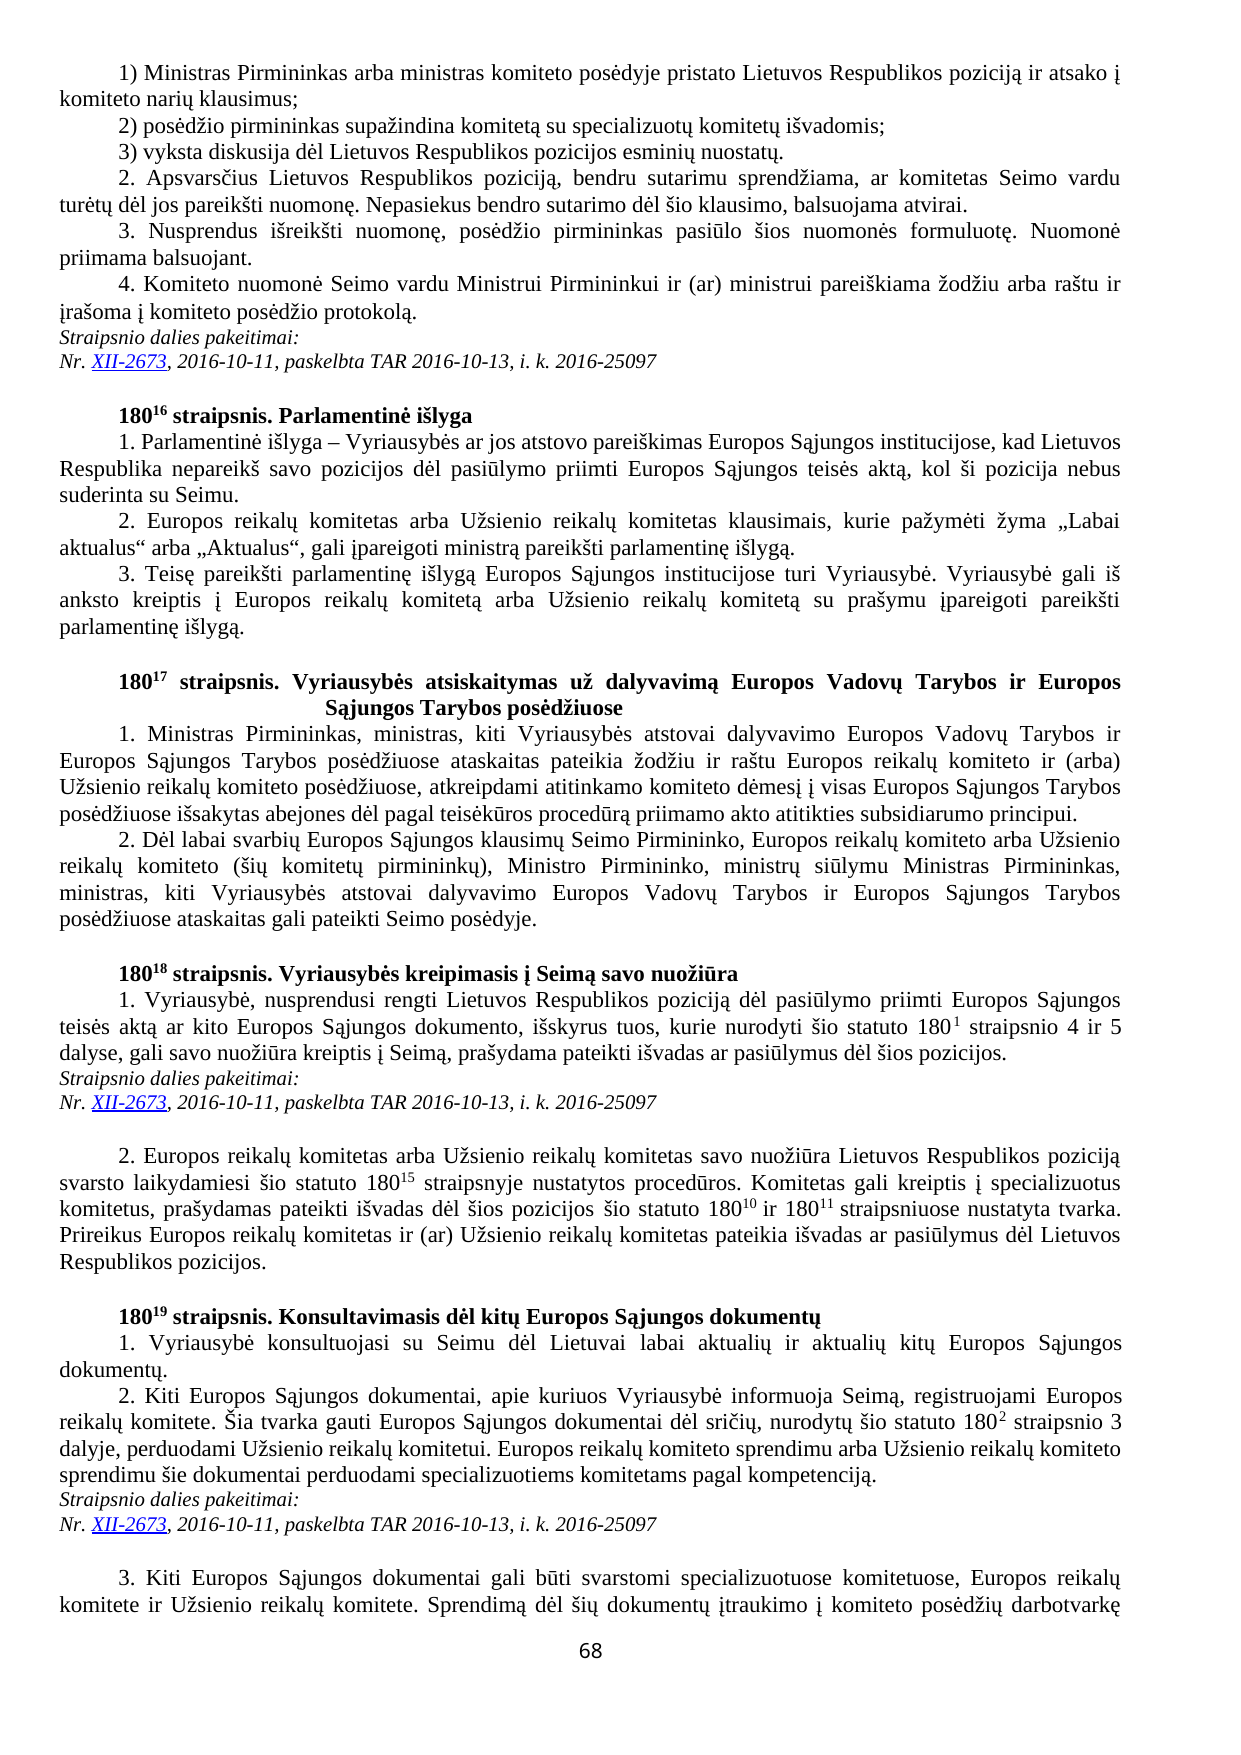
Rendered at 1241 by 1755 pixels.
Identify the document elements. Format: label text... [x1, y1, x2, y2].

text 2. Kiti Europos Sąjungos dokumentai, apie kuriuos Vyriausybė informuoja Seimą, registruojami Europos reikalų komitete. Šia tvarka gauti Europos Sąjungos dokumentai dėl sričių, nurodytų šio statuto 1802 straipsnio 3 dalyje, perduodami Užsienio reikalų komitetui. Europos reikalų komiteto sprendimu arba Užsienio reikalų komiteto sprendimu šie dokumentai perduodami specializuotiems komitetams pagal kompetenciją. [59, 1382, 1122, 1487]
text 2. Europos reikalų komitetas arba Užsienio reikalų komitetas klausimais, kurie pažymėti žyma „Labai aktualus“ arba „Aktualus“, gali įpareigoti ministrą pareikšti parlamentinę išlygą. [59, 507, 1122, 560]
text 3) vyksta diskusija dėl Lietuvos Respublikos pozicijos esminių nuostatų. [59, 138, 1122, 164]
text 18019 straipsnis. Konsultavimasis dėl kitų Europos Sąjungos dokumentų [59, 1303, 1122, 1329]
text Straipsnio dalies pakeitimai: [59, 1487, 1122, 1511]
text 1. Vyriausybė konsultuojasi su Seimu dėl Lietuvai labai aktualių ir aktualių kitų Europos Sąjungos dokumentų. [59, 1329, 1122, 1382]
text Nr. XII-2673, 2016-10-11, paskelbta TAR 2016-10-13, i. k. 2016-25097 [59, 1511, 1122, 1536]
text 2) posėdžio pirmininkas supažindina komitetą su specializuotų komitetų išvadomis; [59, 112, 1122, 138]
text 2. Dėl labai svarbių Europos Sąjungos klausimų Seimo Pirmininko, Europos reikalų komiteto arba Užsienio reikalų komiteto (šių komitetų pirmininkų), Ministro Pirmininko, ministrų siūlymu Ministras Pirmininkas, ministras, kiti Vyriausybės atstovai dalyvavimo Europos Vadovų Tarybos ir Europos Sąjungos Tarybos posėdžiuose ataskaitas gali pateikti Seimo posėdyje. [59, 826, 1122, 931]
text 1. Parlamentinė išlyga – Vyriausybės ar jos atstovo pareiškimas Europos Sąjungos institucijose, kad Lietuvos Respublika nepareikš savo pozicijos dėl pasiūlymo priimti Europos Sąjungos teisės aktą, kol ši pozicija nebus suderinta su Seimu. [59, 428, 1122, 507]
text 18016 straipsnis. Parlamentinė išlyga [59, 402, 1122, 428]
text Nr. XII-2673, 2016-10-11, paskelbta TAR 2016-10-13, i. k. 2016-25097 [59, 1089, 1122, 1114]
text Nr. XII-2673, 2016-10-11, paskelbta TAR 2016-10-13, i. k. 2016-25097 [59, 349, 1122, 373]
text 1. Ministras Pirmininkas, ministras, kiti Vyriausybės atstovai dalyvavimo Europos Vadovų Tarybos ir Europos Sąjungos Tarybos posėdžiuose ataskaitas pateikia žodžiu ir raštu Europos reikalų komiteto ir (arba) Užsienio reikalų komiteto posėdžiuose, atkreipdami atitinkamo komiteto dėmesį į visas Europos Sąjungos Tarybos posėdžiuose išsakytas abejones dėl pagal teisėkūros procedūrą priimamo akto atitikties subsidiarumo principui. [59, 721, 1122, 826]
text Straipsnio dalies pakeitimai: [59, 325, 1122, 349]
text 2. Apsvarsčius Lietuvos Respublikos poziciją, bendru sutarimu sprendžiama, ar komitetas Seimo vardu turėtų dėl jos pareikšti nuomonę. Nepasiekus bendro sutarimo dėl šio klausimo, balsuojama atvirai. [59, 164, 1122, 217]
text 18017 straipsnis. Vyriausybės atsiskaitymas už dalyvavimą Europos Vadovų Tarybos ir Europos Sąjungos Tarybos posėdžiuose [118, 668, 1122, 721]
text 3. Nusprendus išreikšti nuomonę, posėdžio pirmininkas pasiūlo šios nuomonės formuluotę. Nuomonė priimama balsuojant. [59, 217, 1122, 270]
text 1. Vyriausybė, nusprendusi rengti Lietuvos Respublikos poziciją dėl pasiūlymo priimti Europos Sąjungos teisės aktą ar kito Europos Sąjungos dokumento, išskyrus tuos, kurie nurodyti šio statuto 1801 straipsnio 4 ir 5 dalyse, gali savo nuožiūra kreiptis į Seimą, prašydama pateikti išvadas ar pasiūlymus dėl šios pozicijos. [59, 986, 1122, 1066]
text 3. Teisę pareikšti parlamentinę išlygą Europos Sąjungos institucijose turi Vyriausybė. Vyriausybė gali iš anksto kreiptis į Europos reikalų komitetą arba Užsienio reikalų komitetą su prašymu įpareigoti pareikšti parlamentinę išlygą. [59, 560, 1122, 639]
text 4. Komiteto nuomonė Seimo vardu Ministrui Pirmininkui ir (ar) ministrui pareiškiama žodžiu arba raštu ir įrašoma į komiteto posėdžio protokolą. [59, 270, 1122, 325]
text Straipsnio dalies pakeitimai: [59, 1066, 1122, 1089]
text 18018 straipsnis. Vyriausybės kreipimasis į Seimą savo nuožiūra [59, 960, 1122, 986]
text 2. Europos reikalų komitetas arba Užsienio reikalų komitetas savo nuožiūra Lietuvos Respublikos poziciją svarsto laikydamiesi šio statuto 18015 straipsnyje nustatytos procedūros. Komitetas gali kreiptis į specializuotus komitetus, prašydamas pateikti išvadas dėl šios pozicijos šio statuto 18010 ir 18011 straipsniuose nustatyta tvarka. Prireikus Europos reikalų komitetas ir (ar) Užsienio reikalų komitetas pateikia išvadas ar pasiūlymus dėl Lietuvos Respublikos pozicijos. [59, 1142, 1122, 1274]
text 1) Ministras Pirmininkas arba ministras komiteto posėdyje pristato Lietuvos Respublikos poziciją ir atsako į komiteto narių klausimus; [59, 59, 1122, 112]
text 3. Kiti Europos Sąjungos dokumentai gali būti svarstomi specializuotuose komitetuose, Europos reikalų komitete ir Užsienio reikalų komitete. Sprendimą dėl šių dokumentų įtraukimo į komiteto posėdžių darbotvarkę [59, 1564, 1122, 1617]
